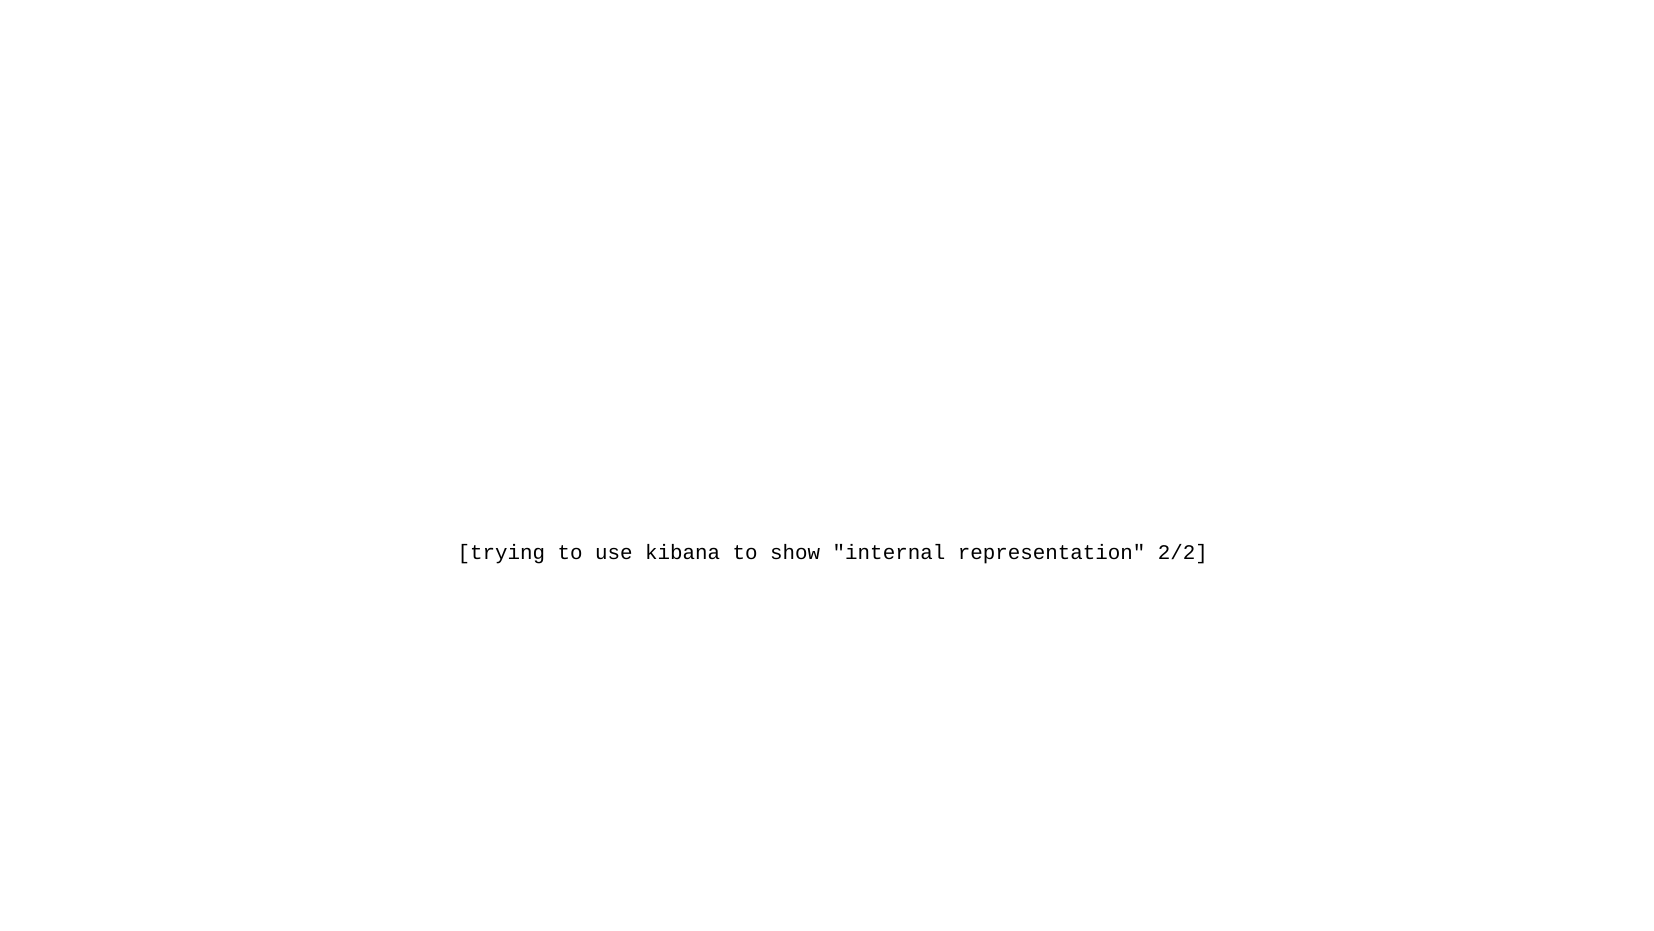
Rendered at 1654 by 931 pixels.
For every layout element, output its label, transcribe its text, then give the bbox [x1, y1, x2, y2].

text_box [trying to use kibana to show "internal representation" 2/2] [442, 534, 1223, 574]
